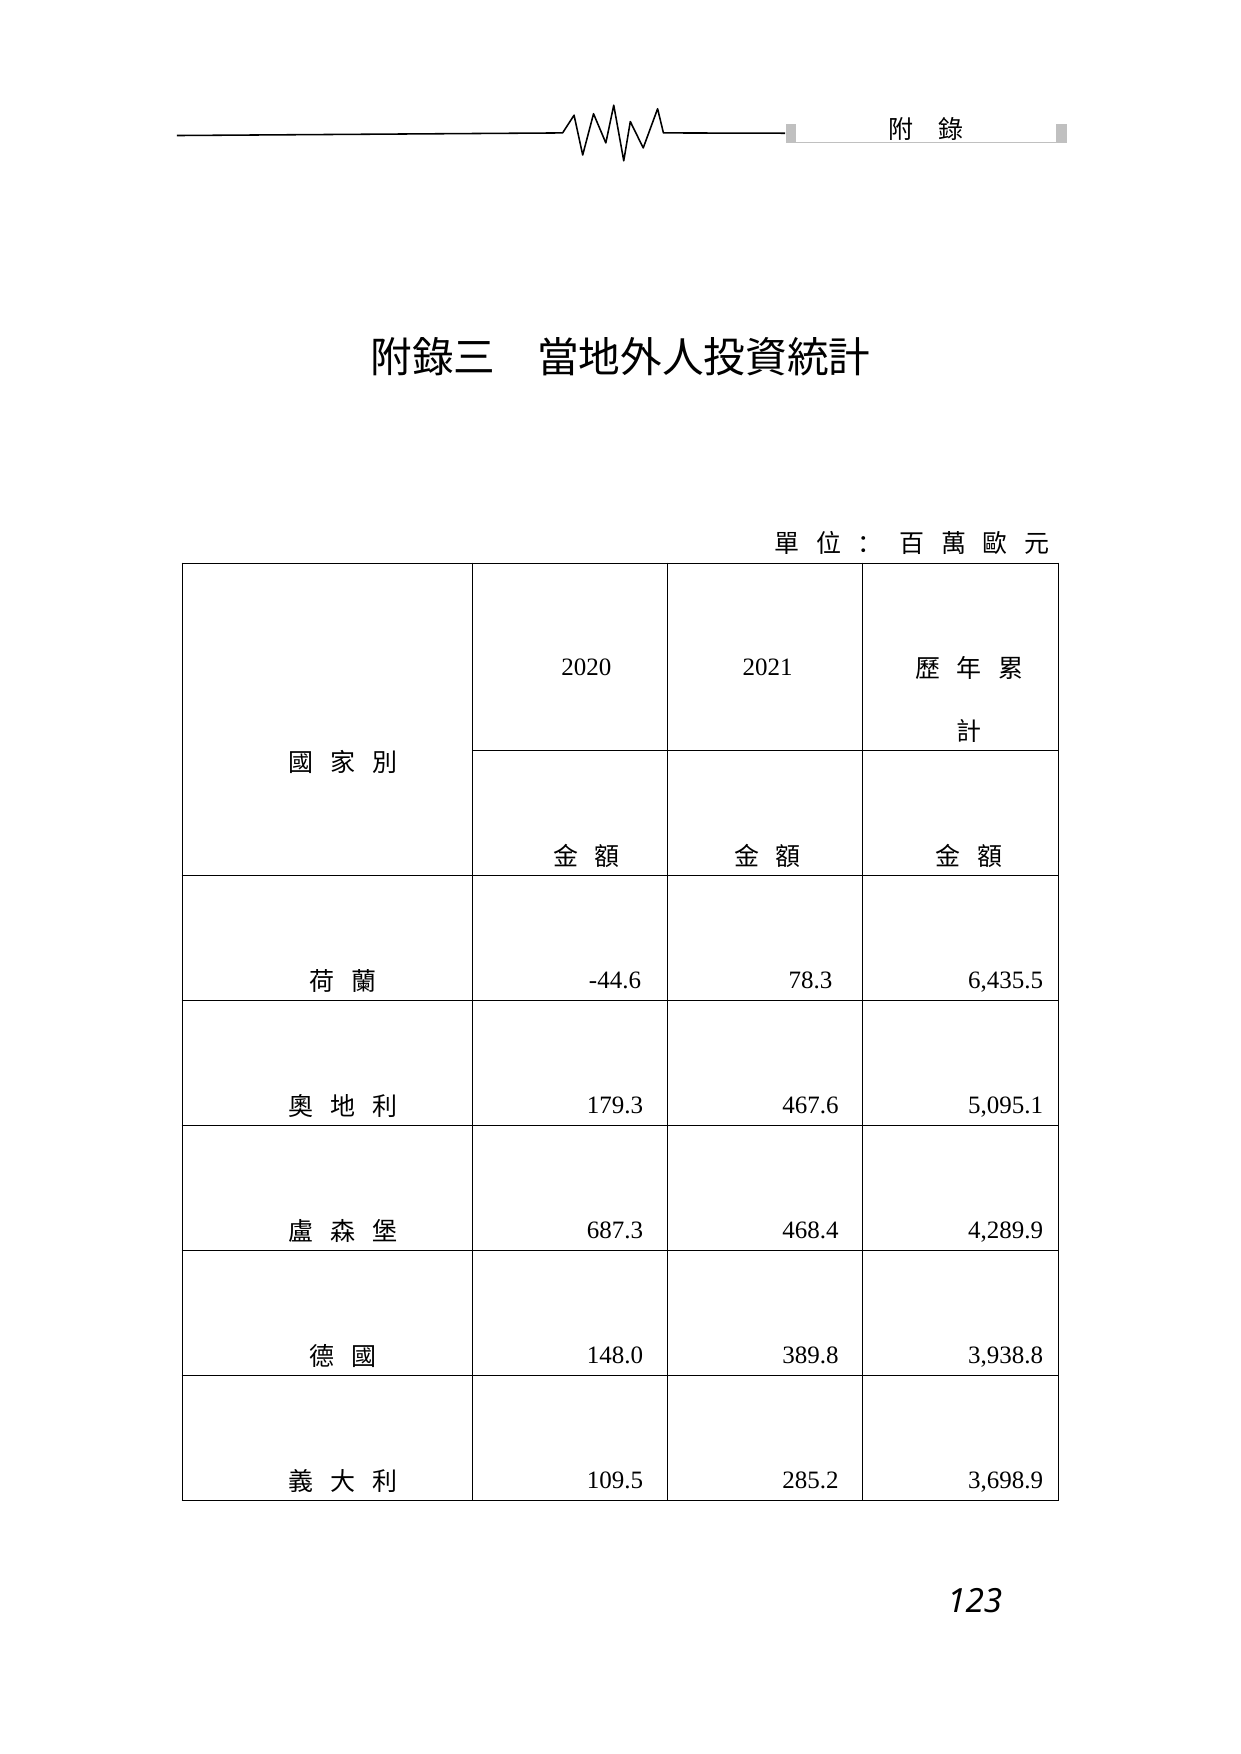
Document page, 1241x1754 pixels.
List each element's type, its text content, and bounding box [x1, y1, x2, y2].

table_cell 盧森堡 [183, 1126, 472, 1250]
table_cell 109.5 [473, 1376, 667, 1500]
text 單位：百萬歐元 [183, 500, 1058, 563]
table_header 2020 [473, 564, 667, 750]
text 附錄三 當地外人投資統計 [183, 313, 1058, 375]
table_cell 德國 [183, 1251, 472, 1375]
table_cell 179.3 [473, 1001, 667, 1125]
table_cell 3,698.9 [863, 1376, 1058, 1500]
table_cell 78.3 [668, 876, 862, 1000]
table_cell 687.3 [473, 1126, 667, 1250]
table_cell 4,289.9 [863, 1126, 1058, 1250]
table_cell 金額 [863, 751, 1058, 875]
table_cell 468.4 [668, 1126, 862, 1250]
table_cell 金額 [668, 751, 862, 875]
table_cell 6,435.5 [863, 876, 1058, 1000]
table_cell 148.0 [473, 1251, 667, 1375]
table_header 歷年累計 [863, 564, 1058, 750]
table_cell 金額 [473, 751, 667, 875]
table_cell 467.6 [668, 1001, 862, 1125]
table_header 國家別 [183, 564, 472, 875]
table_cell 389.8 [668, 1251, 862, 1375]
table_cell 285.2 [668, 1376, 862, 1500]
table_cell 3,938.8 [863, 1251, 1058, 1375]
table_cell 義大利 [183, 1376, 472, 1500]
table_header 2021 [668, 564, 862, 750]
table_cell -44.6 [473, 876, 667, 1000]
table_cell 奧地利 [183, 1001, 472, 1125]
table_cell 荷蘭 [183, 876, 472, 1000]
table_cell 5,095.1 [863, 1001, 1058, 1125]
